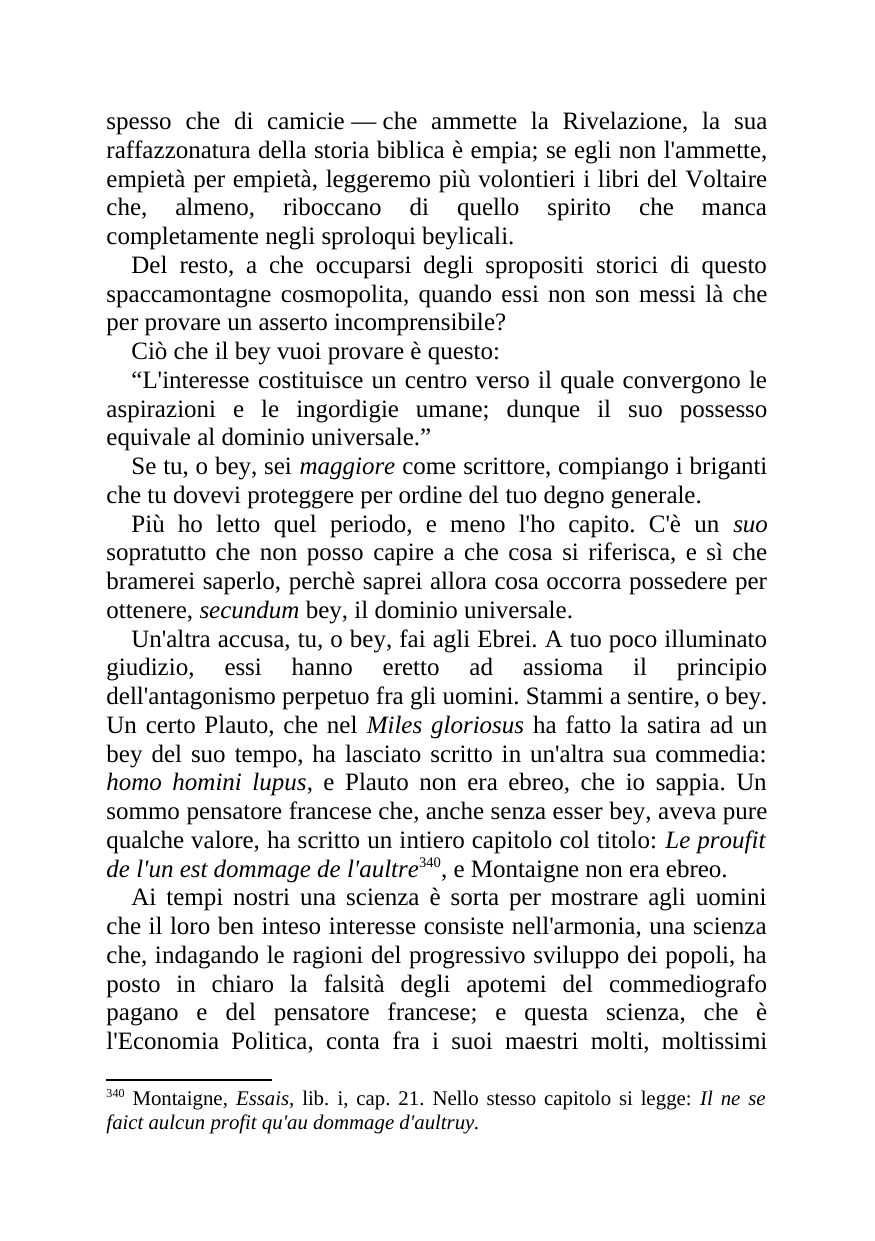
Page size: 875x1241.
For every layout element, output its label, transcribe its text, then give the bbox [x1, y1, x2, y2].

text Un'altra accusa, tu, o bey, fai agli Ebrei. A tuo poco illuminato giudizio, essi hanno eretto ad assioma il principio dell'antagonismo perpetuo fra gli uomini. Stammi a sentire, o bey. Un certo Plauto, che nel Miles gloriosus ha fatto la satira ad un bey del suo tempo, ha lasciato scritto in un'altra sua commedia: homo homini lupus, e Plauto non era ebreo, che io sappia. Un sommo pensatore francese che, anche senza esser bey, aveva pure qualche valore, ha scritto un intiero capitolo col titolo: Le proufit de l'un est dommage de l'aultre, e Montaigne non era ebreo. [106, 624, 768, 882]
text Se tu, o bey, sei maggiore come scrittore, compiango i briganti che tu dovevi proteggere per ordine del tuo degno generale. [106, 451, 768, 509]
text Più ho letto quel periodo, e meno l'ho capito. C'è un suo sopratutto che non posso capire a che cosa si riferisca, e sì che bramerei saperlo, perchè saprei allora cosa occorra possedere per ottenere, secundum bey, il dominio universale. [106, 509, 768, 624]
text “L'interesse costituisce un centro verso il quale convergono le aspirazioni e le ingordigie umane; dunque il suo possesso equivale al dominio universale.” [106, 365, 768, 451]
text spesso che di camicie — che ammette la Rivelazione, la sua raffazzonatura della storia biblica è empia; se egli non l'ammette, empietà per empietà, leggeremo più volontieri i libri del Voltaire che, almeno, riboccano di quello spirito che manca completamente negli sproloqui beylicali. [106, 106, 768, 250]
text Montaigne, Essais, lib. i, cap. 21. Nello stesso capitolo si legge: Il ne se faict aulcun profit qu'au dommage d'aultruy. [106, 1086, 768, 1134]
text Ciò che il bey vuoi provare è questo: [106, 336, 768, 365]
text Del resto, a che occuparsi degli spropositi storici di questo spaccamontagne cosmopolita, quando essi non son messi là che per provare un asserto incomprensibile? [106, 250, 768, 336]
text Ai tempi nostri una scienza è sorta per mostrare agli uomini che il loro ben inteso interesse consiste nell'armonia, una scienza che, indagando le ragioni del progressivo sviluppo dei popoli, ha posto in chiaro la falsità degli apotemi del commediografo pagano e del pensatore francese; e questa scienza, che è l'Economia Politica, conta fra i suoi maestri molti, moltissimi [106, 882, 768, 1055]
